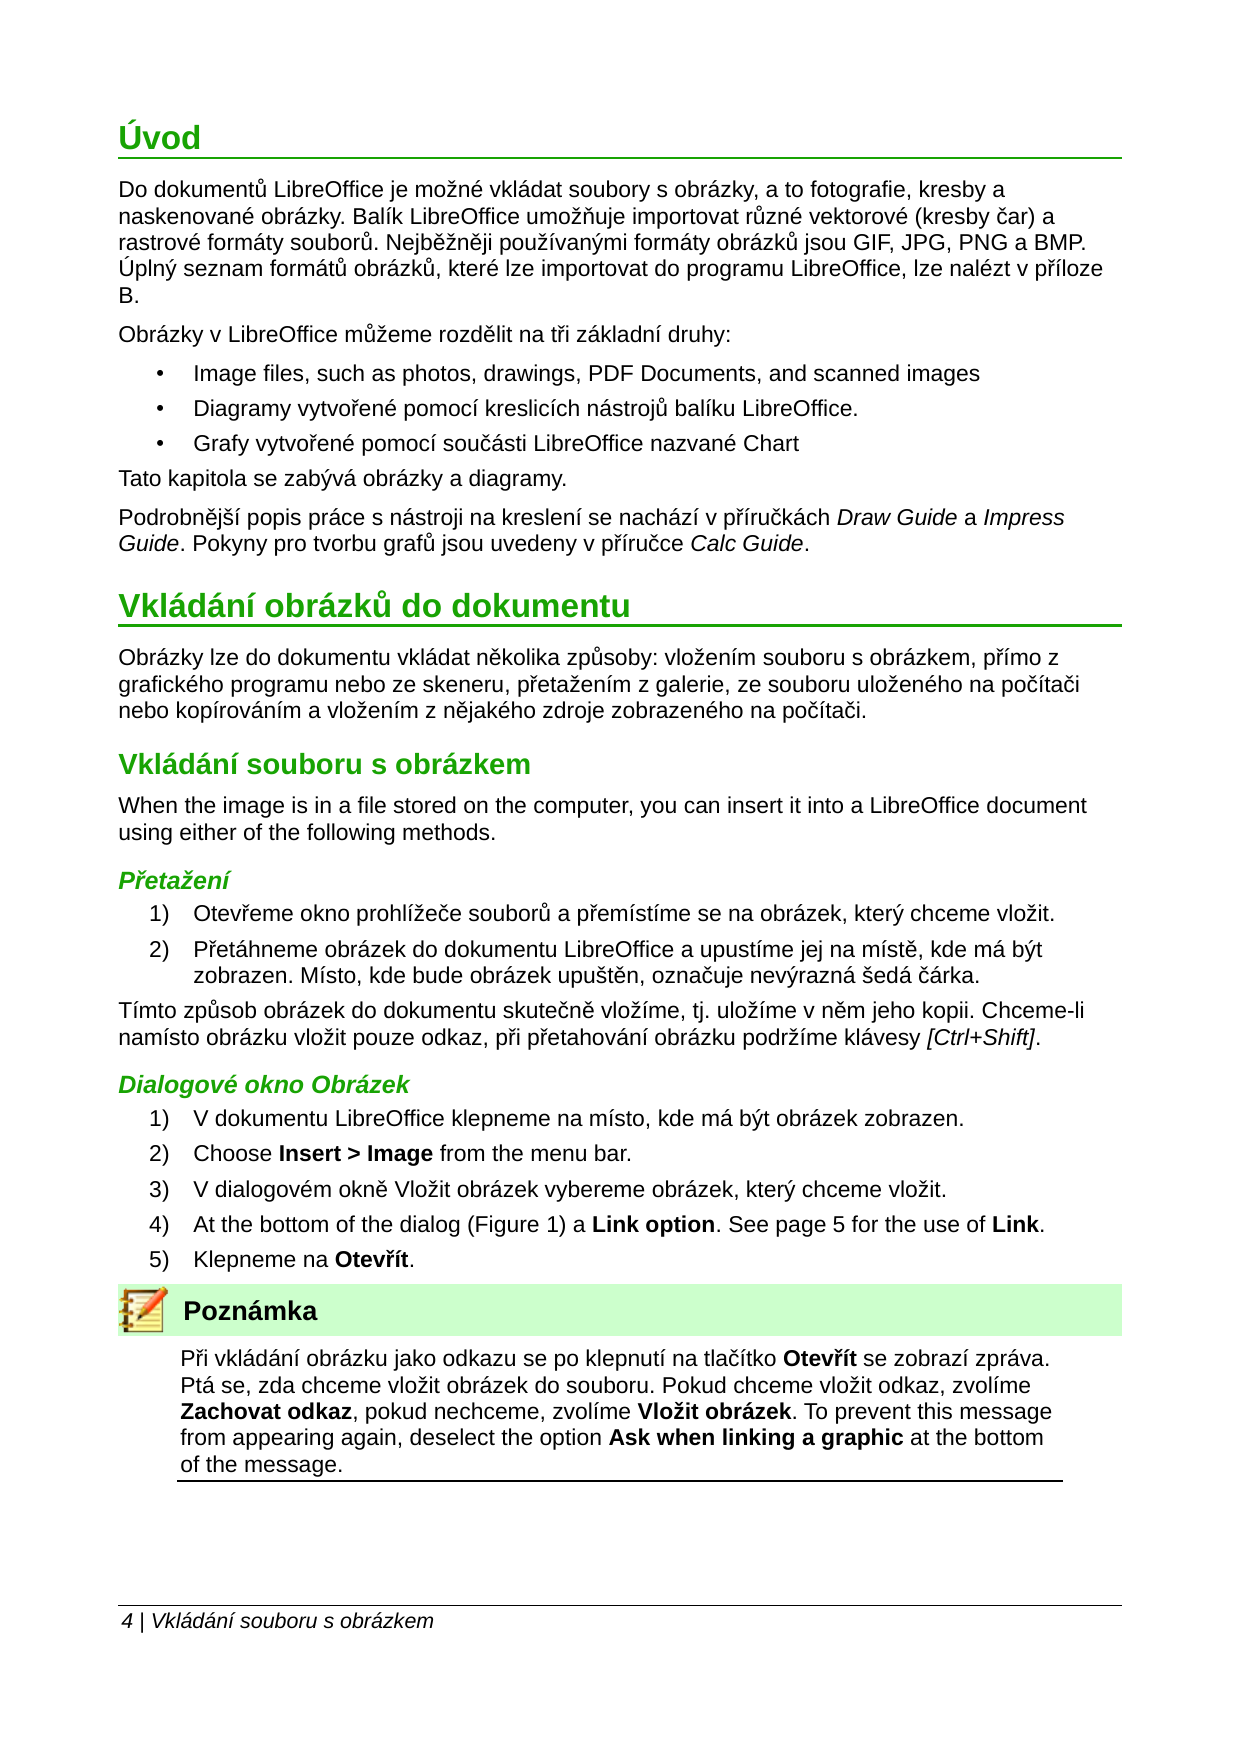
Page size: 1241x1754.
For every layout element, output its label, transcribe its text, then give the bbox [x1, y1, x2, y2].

subtitle Poznámka [118, 1284, 1122, 1336]
list Image files, such as photos, drawings, PDF Documents, and scanned images [156, 359, 1122, 386]
list V dialogovém okně Vložit obrázek vybereme obrázek, který chceme vložit. [169, 1176, 1122, 1202]
list Přetáhneme obrázek do dokumentu LibreOffice a upustíme jej na místě, kde má být zobrazen. Místo, kde bude obrázek upuštěn, označuje nevýrazná šedá čárka. [169, 936, 1122, 988]
list At the bottom of the dialog (Figure 1) a Link option. See page 5 for the use of Link. [169, 1211, 1122, 1237]
list Otevřeme okno prohlížeče souborů a přemístíme se na obrázek, který chceme vložit. [169, 900, 1122, 927]
list Grafy vytvořené pomocí součásti LibreOffice nazvané Chart [156, 430, 1122, 456]
text Podrobnější popis práce s nástroji na kreslení se nachází v příručkách Draw Guide a Impress Guide. Pokyny pro tvorbu grafů jsou uvedeny v příručce Calc Guide. [118, 504, 1122, 557]
list Obrázky v LibreOffice můžeme rozdělit na tři základní druhy: [118, 321, 1122, 347]
subtitle Vkládání souboru s obrázkem [118, 747, 1122, 781]
text Tímto způsob obrázek do dokumentu skutečně vložíme, tj. uložíme v něm jeho kopii. Chceme-li namísto obrázku vložit pouze odkaz, při přetahování obrázku podržíme klávesy [Ctrl+Shift]. [118, 997, 1122, 1050]
list Choose Insert > Image from the menu bar. [169, 1140, 1122, 1167]
list Diagramy vytvořené pomocí kreslicích nástrojů balíku LibreOffice. [156, 395, 1122, 421]
text When the image is in a file stored on the computer, you can insert it into a LibreOffice document using either of the following methods. [118, 792, 1122, 845]
picture [119, 1285, 170, 1336]
subtitle Úvod [118, 118, 1122, 157]
text Při vkládání obrázku jako odkazu se po klepnutí na tlačítko Otevřít se zobrazí zpráva. Ptá se, zda chceme vložit obrázek do souboru. Pokud chceme vložit odkaz, zvolíme Zachovat odkaz, pokud nechceme, zvolíme Vložit obrázek. To prevent this message from appearing again, deselect the option Ask when linking a graphic at the bottom of the message. [177, 1342, 1063, 1480]
text Tato kapitola se zabývá obrázky a diagramy. [118, 465, 1122, 491]
subtitle Přetažení [118, 866, 1122, 894]
subtitle Vkládání obrázků do dokumentu [118, 586, 1122, 624]
list Klepneme na Otevřít. [169, 1246, 1122, 1272]
subtitle Dialogové okno Obrázek [118, 1071, 1122, 1099]
text Obrázky lze do dokumentu vkládat několika způsoby: vložením souboru s obrázkem, přímo z grafického programu nebo ze skeneru, přetažením z galerie, ze souboru uloženého na počítači nebo kopírováním a vložením z nějakého zdroje zobrazeného na počítači. [118, 644, 1122, 723]
text Do dokumentů LibreOffice je možné vkládat soubory s obrázky, a to fotografie, kresby a naskenované obrázky. Balík LibreOffice umožňuje importovat různé vektorové (kresby čar) a rastrové formáty souborů. Nejběžněji používanými formáty obrázků jsou GIF, JPG, PNG a BMP. Úplný seznam formátů obrázků, které lze importovat do programu LibreOffice, lze nalézt v příloze B. [118, 176, 1122, 308]
list V dokumentu LibreOffice klepneme na místo, kde má být obrázek zobrazen. [169, 1105, 1122, 1132]
